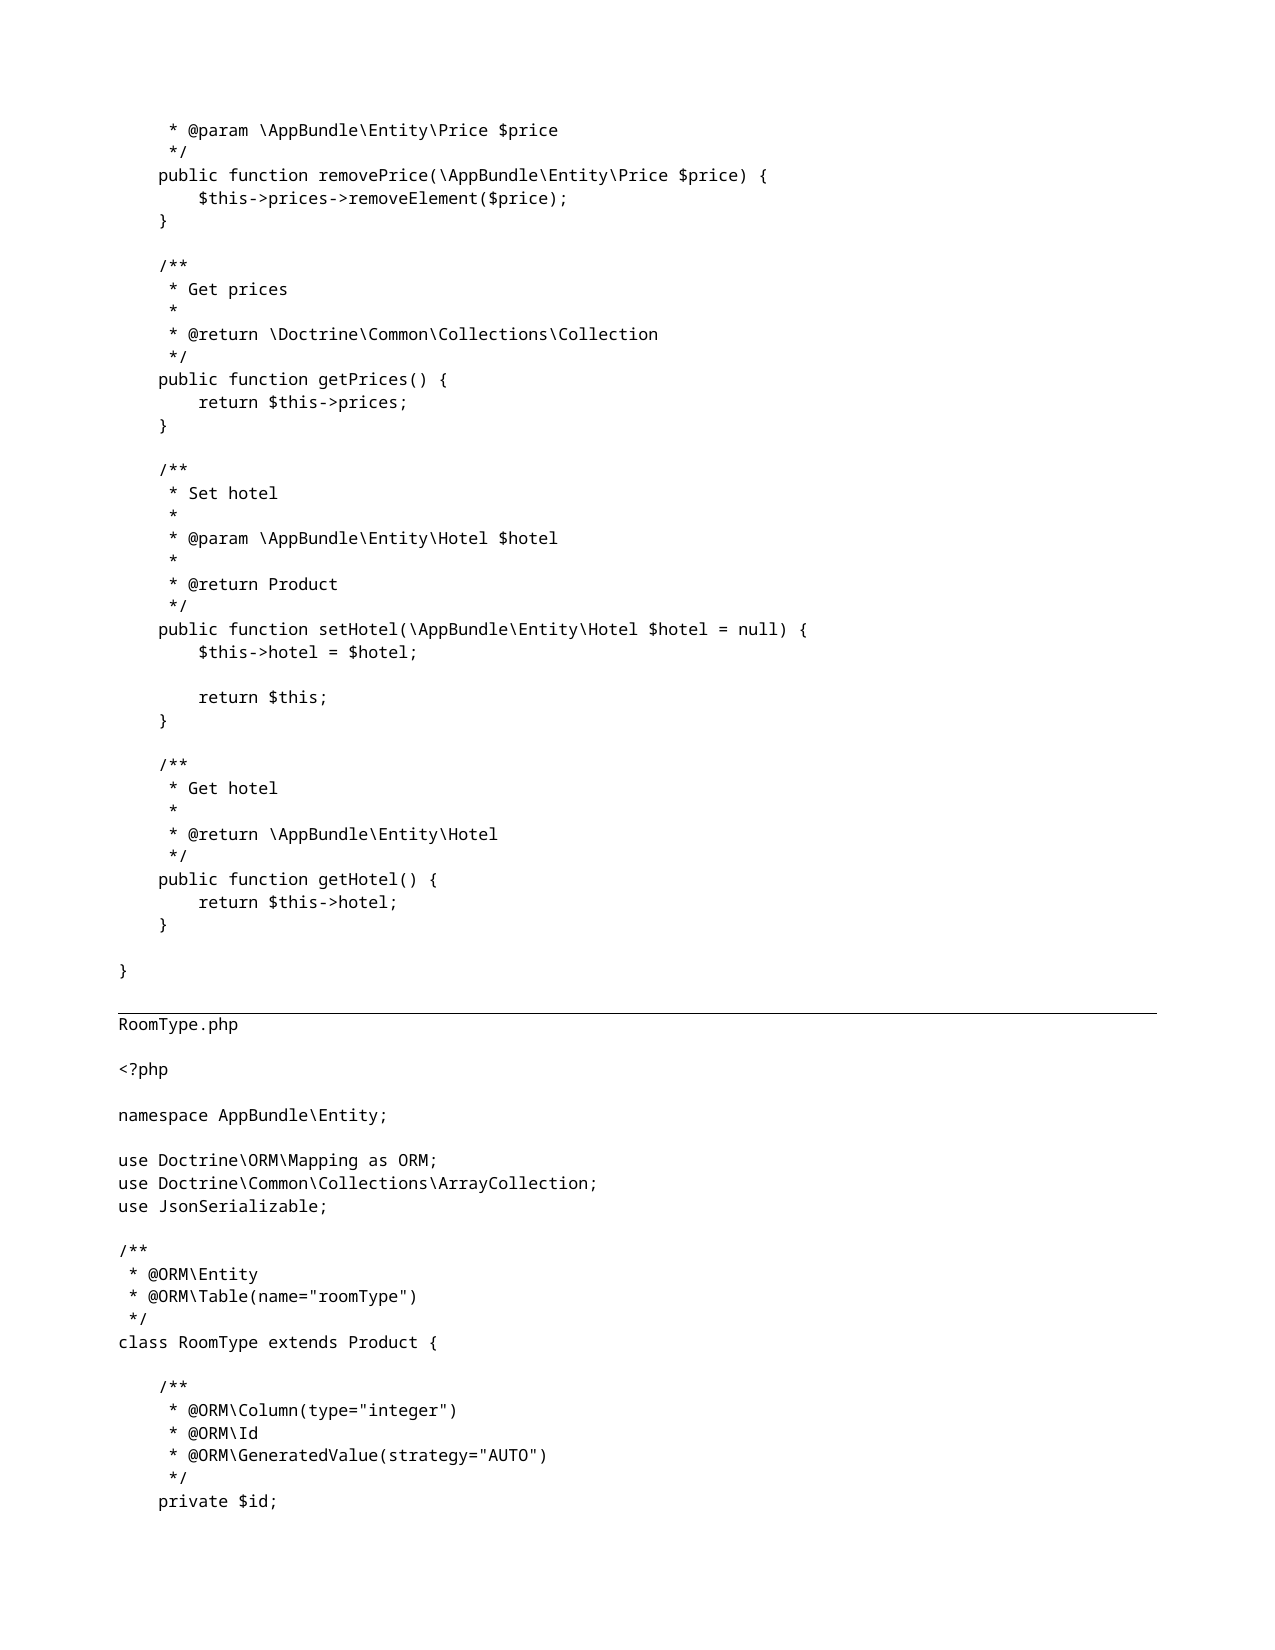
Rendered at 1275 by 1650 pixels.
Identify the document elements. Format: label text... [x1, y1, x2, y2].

text /** [118, 254, 1157, 277]
text use JsonSerializable; [118, 1194, 1157, 1217]
text * Get prices [118, 277, 1157, 300]
text } [118, 209, 1157, 232]
text */ [118, 845, 1157, 867]
text } [118, 958, 1157, 981]
text public function getPrices() { [118, 368, 1157, 391]
text * [118, 799, 1157, 822]
text use Doctrine\Common\Collections\ArrayCollection; [118, 1172, 1157, 1194]
text * [118, 549, 1157, 572]
text */ [118, 595, 1157, 618]
text /** [118, 1376, 1157, 1399]
text * @param \AppBundle\Entity\Hotel $hotel [118, 527, 1157, 549]
text return $this->hotel; [118, 890, 1157, 913]
text * @ORM\Column(type="integer") [118, 1399, 1157, 1421]
text } [118, 913, 1157, 936]
text $this->prices->removeElement($price); [118, 186, 1157, 209]
text } [118, 708, 1157, 731]
text public function getHotel() { [118, 867, 1157, 890]
text private $id; [118, 1489, 1157, 1512]
text /** [118, 754, 1157, 777]
text * @ORM\GeneratedValue(strategy="AUTO") [118, 1444, 1157, 1467]
text return $this; [118, 686, 1157, 708]
text use Doctrine\ORM\Mapping as ORM; [118, 1149, 1157, 1172]
text * Get hotel [118, 777, 1157, 799]
text * @param \AppBundle\Entity\Price $price [118, 118, 1157, 141]
text class RoomType extends Product { [118, 1331, 1157, 1353]
text * [118, 504, 1157, 527]
text public function removePrice(\AppBundle\Entity\Price $price) { [118, 163, 1157, 186]
text */ [118, 1308, 1157, 1331]
text public function setHotel(\AppBundle\Entity\Hotel $hotel = null) { [118, 618, 1157, 640]
text namespace AppBundle\Entity; [118, 1103, 1157, 1126]
text } [118, 413, 1157, 436]
text RoomType.php [118, 1014, 1157, 1035]
text * @return \Doctrine\Common\Collections\Collection [118, 322, 1157, 345]
text * @ORM\Table(name="roomType") [118, 1285, 1157, 1308]
text * [118, 300, 1157, 322]
text * Set hotel [118, 481, 1157, 504]
text <?php [118, 1058, 1157, 1081]
text * @ORM\Id [118, 1421, 1157, 1444]
text return $this->prices; [118, 391, 1157, 413]
text * @return \AppBundle\Entity\Hotel [118, 822, 1157, 845]
text $this->hotel = $hotel; [118, 640, 1157, 663]
text */ [118, 1467, 1157, 1489]
text */ [118, 345, 1157, 368]
text * @ORM\Entity [118, 1262, 1157, 1285]
text /** [118, 459, 1157, 481]
text /** [118, 1240, 1157, 1262]
text * @return Product [118, 572, 1157, 595]
text */ [118, 141, 1157, 163]
